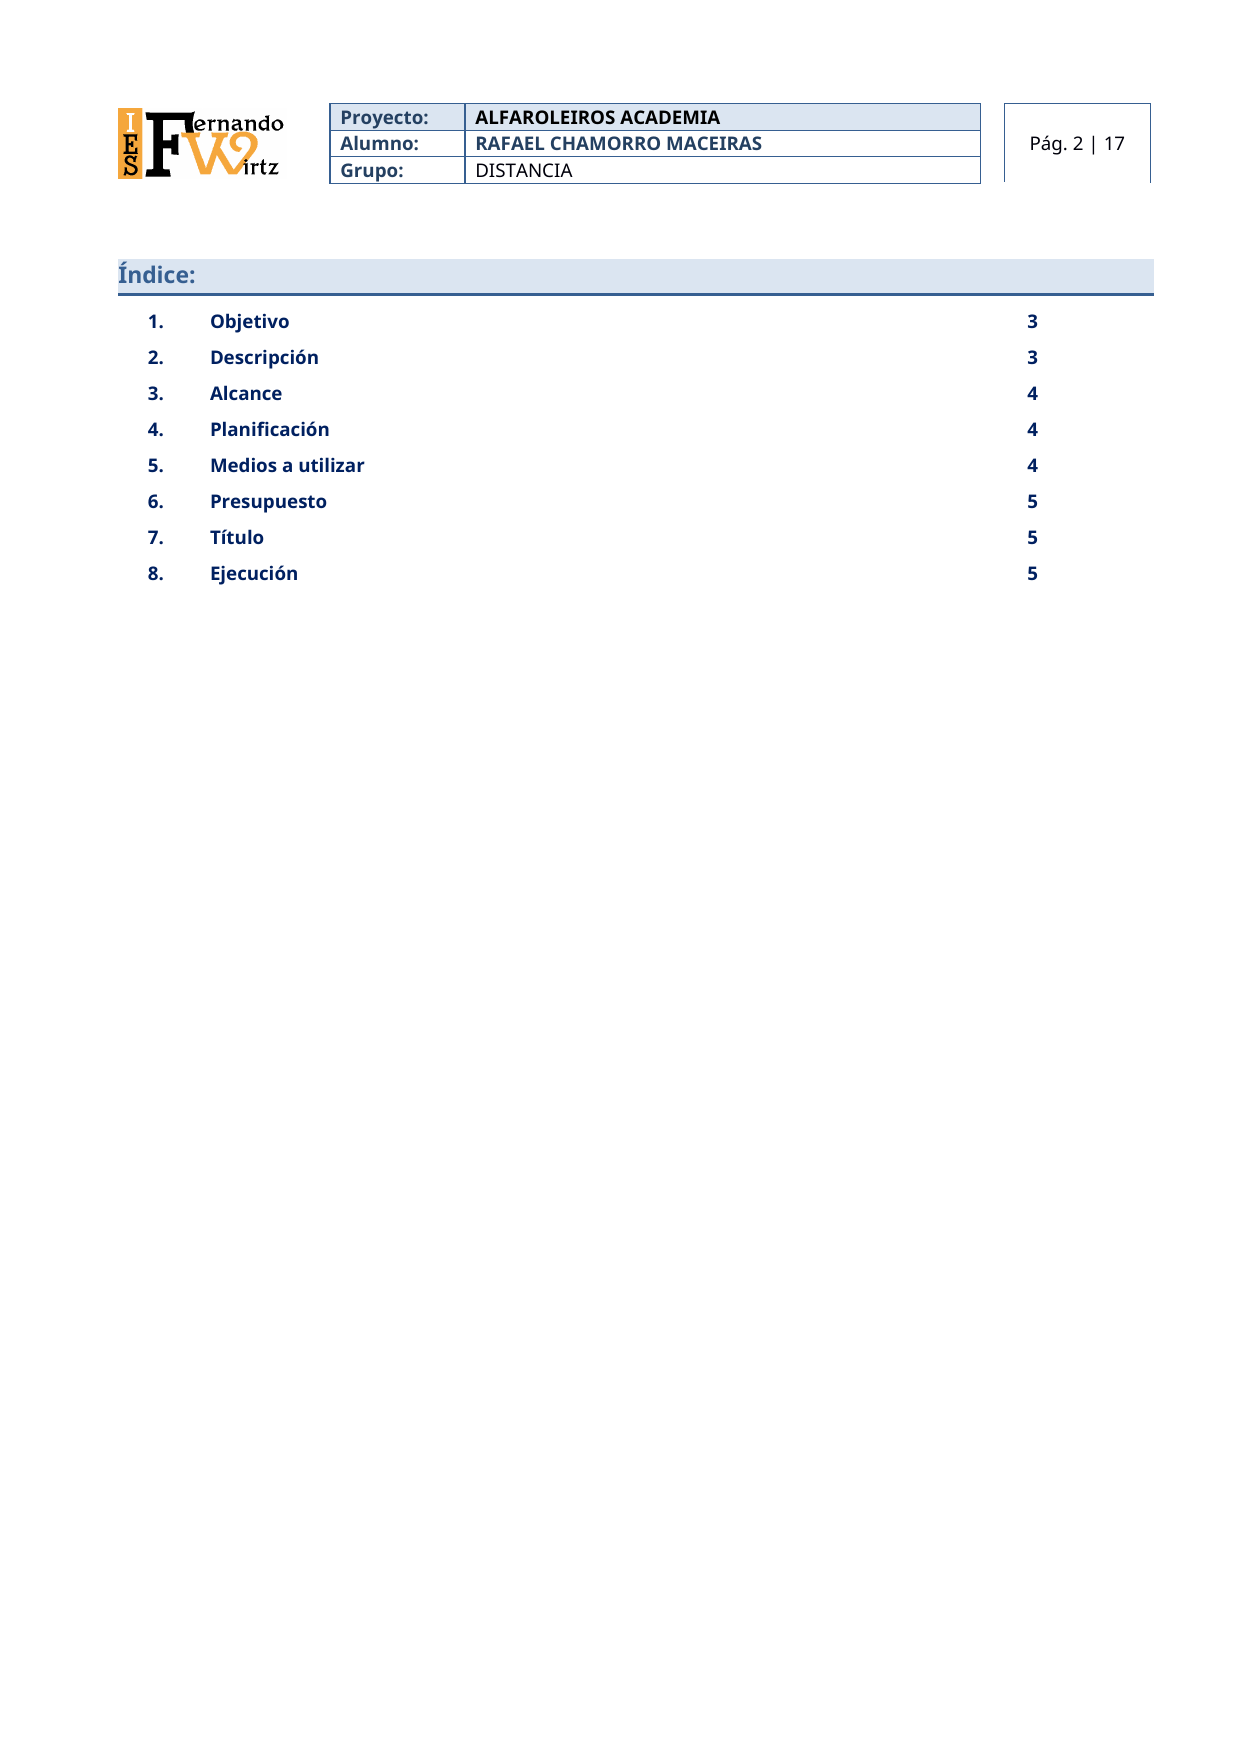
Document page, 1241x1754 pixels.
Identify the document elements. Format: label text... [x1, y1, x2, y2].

text 4. Planificación 4 [118, 416, 1152, 442]
text 3. Alcance 4 [118, 380, 1152, 406]
text 1. Objetivo 3 [118, 308, 1152, 334]
text Índice: [118, 259, 1154, 293]
picture [118, 108, 287, 179]
text 8. Ejecución 5 [118, 560, 1152, 585]
text 6. Presupuesto 5 [118, 488, 1152, 513]
text 7. Título 5 [118, 524, 1152, 549]
text 2. Descripción 3 [118, 344, 1152, 370]
text 5. Medios a utilizar 4 [118, 452, 1152, 478]
